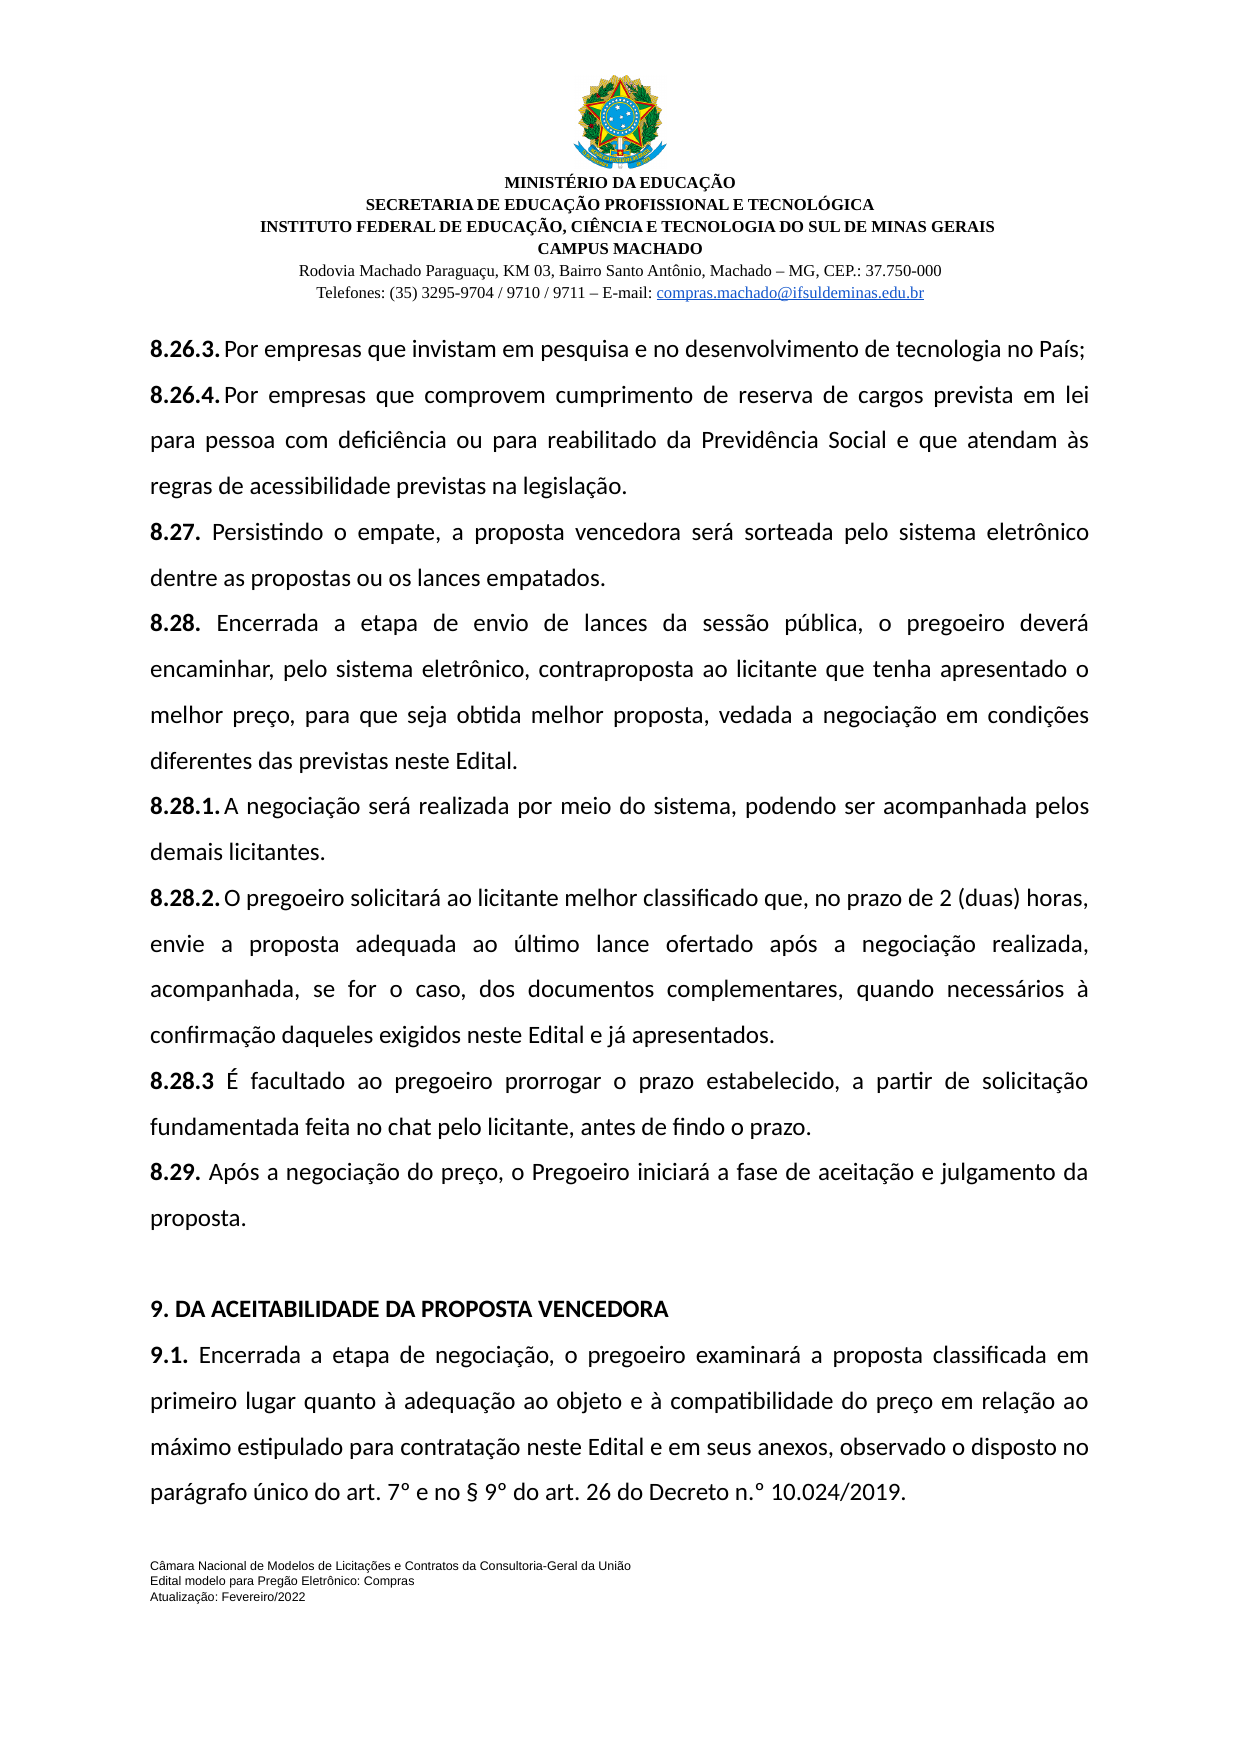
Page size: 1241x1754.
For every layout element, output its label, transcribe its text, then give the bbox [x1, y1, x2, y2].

text 8.28. Encerrada a etapa de envio de lances da sessão pública, o pregoeiro deverá encaminhar, pelo sistema eletrônico, contraproposta ao licitante que tenha apresentado o melhor preço, para que seja obtida melhor proposta, vedada a negociação em condições diferentes das previstas neste Edital. [150, 608, 1090, 775]
picture [613, 164, 628, 169]
picture [573, 75, 667, 169]
text 8.28.1. A negociação será realizada por meio do sistema, podendo ser acompanhada pelos demais licitantes. [150, 791, 1090, 867]
text 8.26.4. Por empresas que comprovem cumprimento de reserva de cargos prevista em lei para pessoa com deficiência ou para reabilitado da Previdência Social e que atendam às regras de acessibilidade previstas na legislação. [150, 379, 1090, 501]
text 8.27. Persistindo o empate, a proposta vencedora será sorteada pelo sistema eletrônico dentre as propostas ou os lances empatados. [150, 516, 1090, 592]
picture [639, 150, 650, 156]
text 8.29. Após a negociação do preço, o Pregoeiro iniciará a fase de aceitação e julgamento da proposta. [150, 1156, 1090, 1233]
text 8.28.3 É facultado ao pregoeiro prorrogar o prazo estabelecido, a partir de solicitação fundamentada feita no chat pelo licitante, antes de findo o prazo. [150, 1065, 1090, 1141]
text 8.26.3. Por empresas que invistam em pesquisa e no desenvolvimento de tecnologia no País; [150, 333, 1090, 364]
text 8.28.2. O pregoeiro solicitará ao licitante melhor classificado que, no prazo de 2 (duas) horas, envie a proposta adequada ao último lance ofertado após a negociação realizada, acompanhada, se for o caso, dos documentos complementares, quando necessários à confirmação daqueles exigidos neste Edital e já apresentados. [150, 882, 1090, 1050]
text 9.1. Encerrada a etapa de negociação, o pregoeiro examinará a proposta classificada em primeiro lugar quanto à adequação ao objeto e à compatibilidade do preço em relação ao máximo estipulado para contratação neste Edital e em seus anexos, observado o disposto no parágrafo único do art. 7º e no § 9º do art. 26 do Decreto n.º 10.024/2019. [150, 1339, 1090, 1507]
text 9. DA ACEITABILIDADE DA PROPOSTA VENCEDORA [150, 1293, 1090, 1324]
